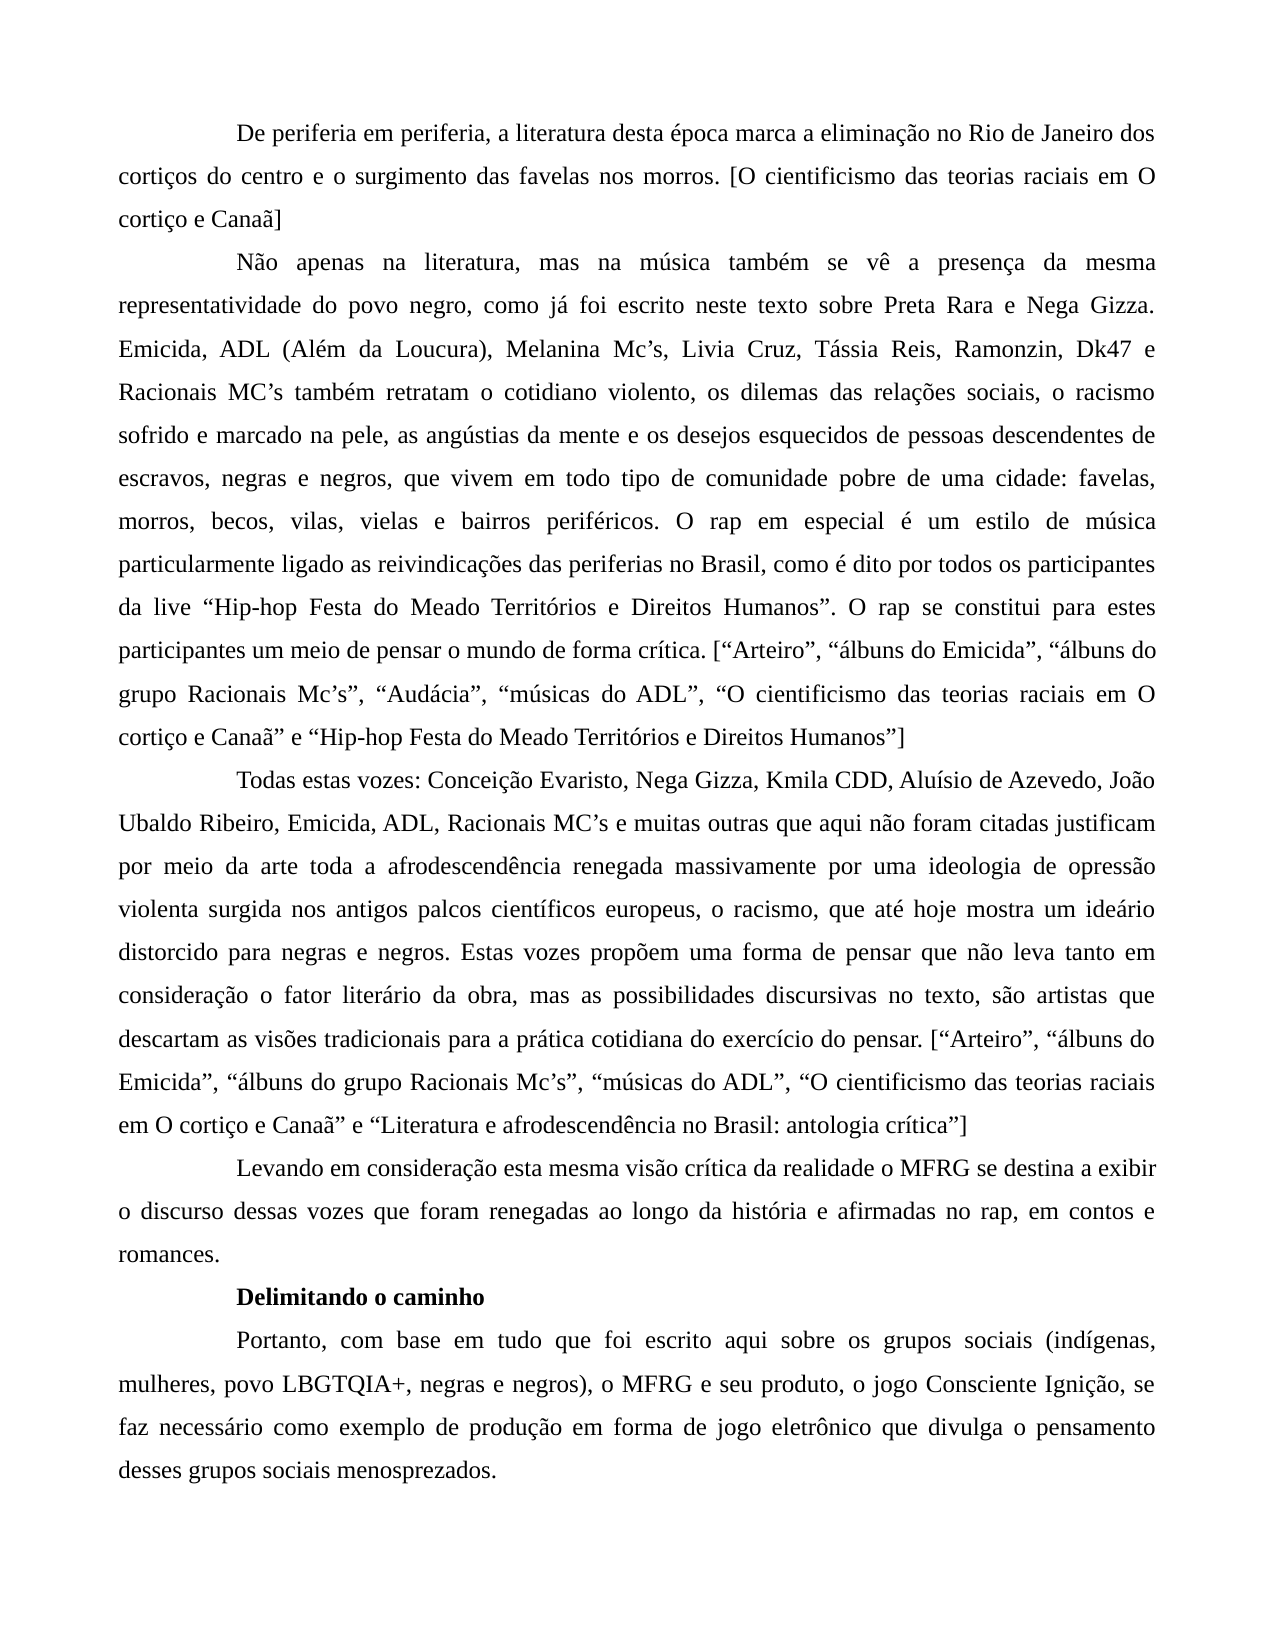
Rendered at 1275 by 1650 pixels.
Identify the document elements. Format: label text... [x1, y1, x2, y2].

text Não apenas na literatura, mas na música também se vê a presença da mesma representatividade do povo negro, como já foi escrito neste texto sobre Preta Rara e Nega Gizza. Emicida, ADL (Além da Loucura), Melanina Mc’s, Livia Cruz, Tássia Reis, Ramonzin, Dk47 e Racionais MC’s também retratam o cotidiano violento, os dilemas das relações sociais, o racismo sofrido e marcado na pele, as angústias da mente e os desejos esquecidos de pessoas descendentes de escravos, negras e negros, que vivem em todo tipo de comunidade pobre de uma cidade: favelas, morros, becos, vilas, vielas e bairros periféricos. O rap em especial é um estilo de música particularmente ligado as reivindicações das periferias no Brasil, como é dito por todos os participantes da live “Hip-hop Festa do Meado Territórios e Direitos Humanos”. O rap se constitui para estes participantes um meio de pensar o mundo de forma crítica. [“Arteiro”, “álbuns do Emicida”, “álbuns do grupo Racionais Mc’s”, “Audácia”, “músicas do ADL”, “O cientificismo das teorias raciais em O cortiço e Canaã” e “Hip-hop Festa do Meado Territórios e Direitos Humanos”] [118, 247, 1157, 751]
text Todas estas vozes: Conceição Evaristo, Nega Gizza, Kmila CDD, Aluísio de Azevedo, João Ubaldo Ribeiro, Emicida, ADL, Racionais MC’s e muitas outras que aqui não foram citadas justificam por meio da arte toda a afrodescendência renegada massivamente por uma ideologia de opressão violenta surgida nos antigos palcos científicos europeus, o racismo, que até hoje mostra um ideário distorcido para negras e negros. Estas vozes propõem uma forma de pensar que não leva tanto em consideração o fator literário da obra, mas as possibilidades discursivas no texto, são artistas que descartam as visões tradicionais para a prática cotidiana do exercício do pensar. [“Arteiro”, “álbuns do Emicida”, “álbuns do grupo Racionais Mc’s”, “músicas do ADL”, “O cientificismo das teorias raciais em O cortiço e Canaã” e “Literatura e afrodescendência no Brasil: antologia crítica”] [118, 765, 1157, 1139]
text Portanto, com base em tudo que foi escrito aqui sobre os grupos sociais (indígenas, mulheres, povo LBGTQIA+, negras e negros), o MFRG e seu produto, o jogo Consciente Ignição, se faz necessário como exemplo de produção em forma de jogo eletrônico que divulga o pensamento desses grupos sociais menosprezados. [118, 1326, 1157, 1484]
text Levando em consideração esta mesma visão crítica da realidade o MFRG se destina a exibir o discurso dessas vozes que foram renegadas ao longo da história e afirmadas no rap, em contos e romances. [118, 1153, 1157, 1268]
text Delimitando o caminho [118, 1282, 1157, 1311]
text De periferia em periferia, a literatura desta época marca a eliminação no Rio de Janeiro dos cortiços do centro e o surgimento das favelas nos morros. [O cientificismo das teorias raciais em O cortiço e Canaã] [118, 118, 1157, 233]
